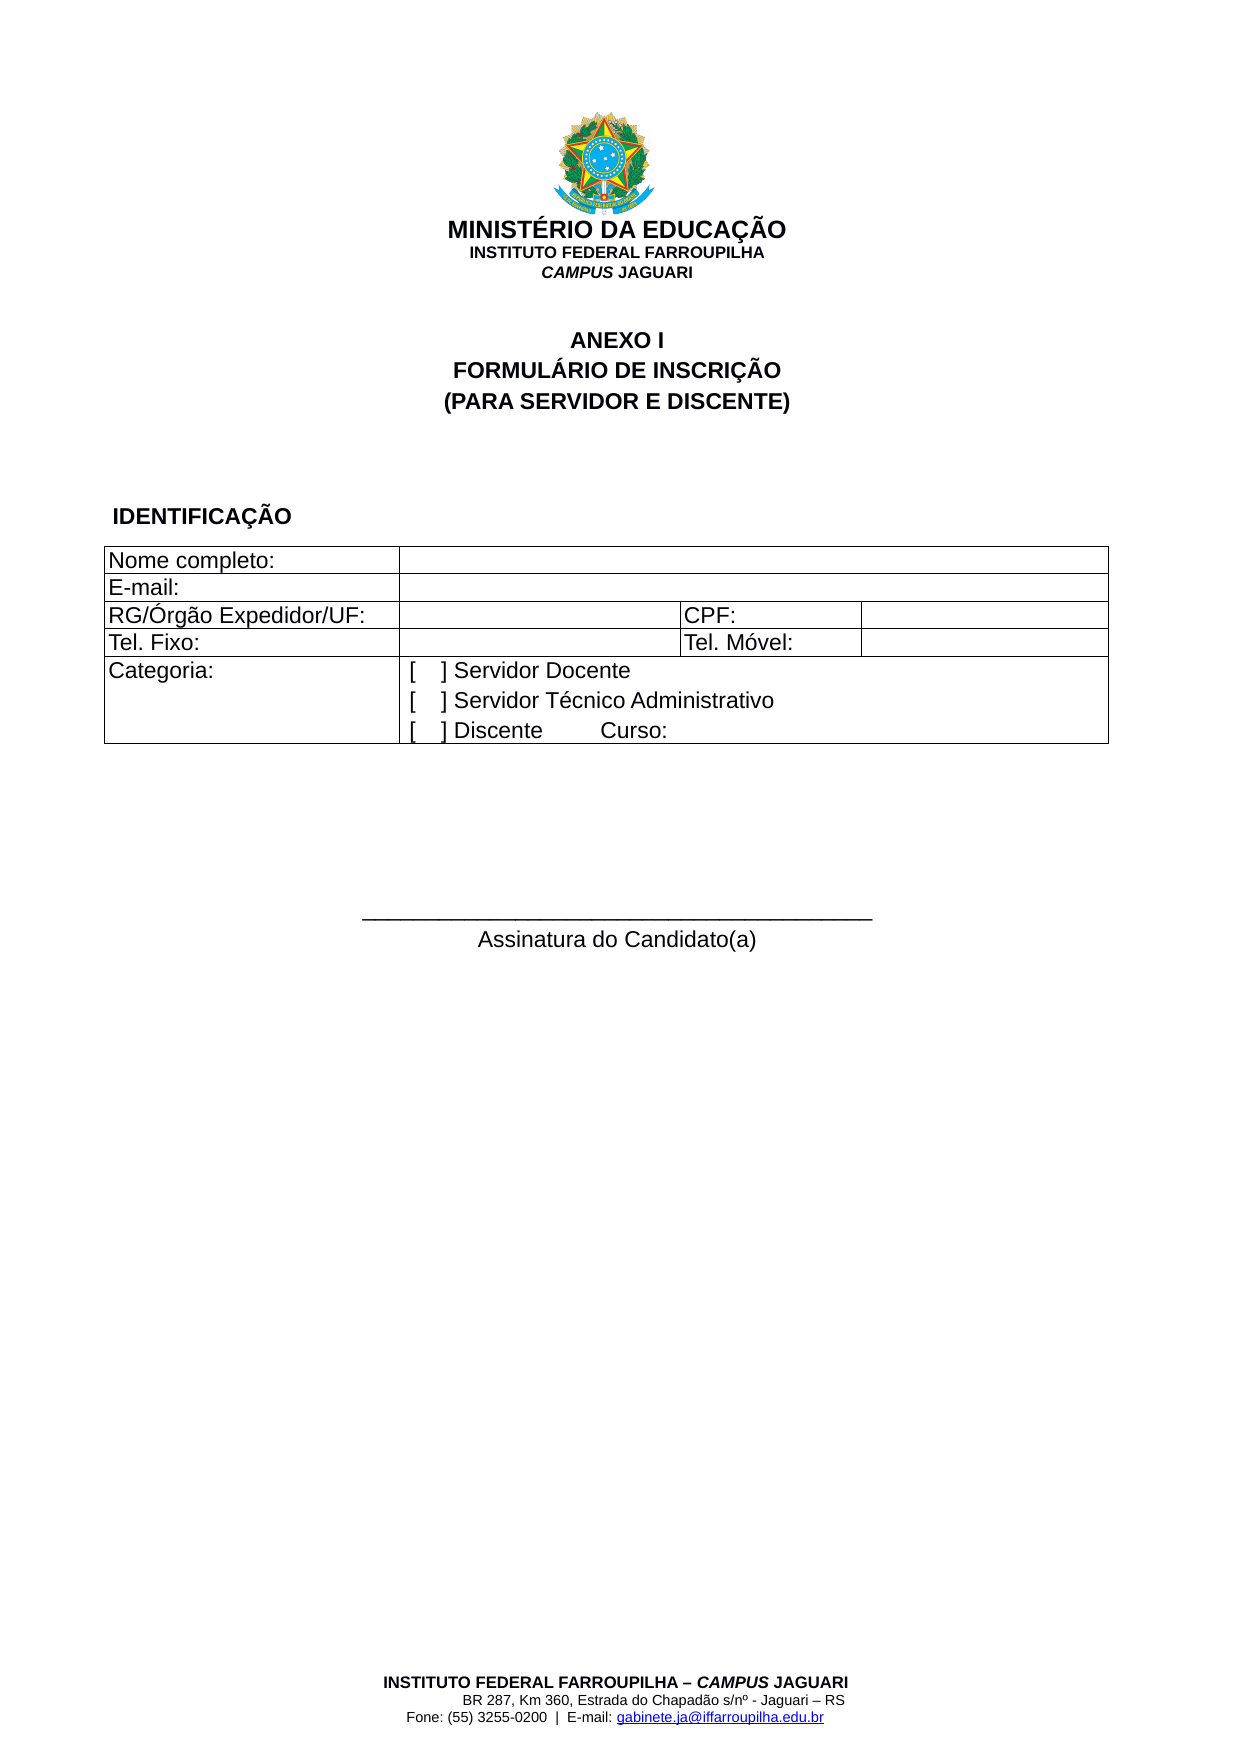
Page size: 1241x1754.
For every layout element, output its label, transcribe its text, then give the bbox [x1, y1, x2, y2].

table_cell [862, 629, 1108, 656]
table_header Nome completo: [105, 547, 399, 573]
table_cell E-mail: [105, 574, 399, 601]
table_cell [862, 602, 1108, 628]
table_cell [400, 574, 1108, 601]
table_cell [400, 602, 680, 628]
table_cell Tel. Móvel: [681, 629, 861, 656]
text Assinatura do Candidato(a) [112, 926, 1122, 952]
table_cell [ ] Servidor Docente [ ] Servidor Técnico Administrativo [ ] Discente Curso: [400, 657, 1108, 743]
text ANEXO I [112, 327, 1122, 353]
table_cell [400, 629, 680, 656]
text (PARA SERVIDOR E DISCENTE) [112, 388, 1122, 414]
table_header [400, 547, 1108, 573]
text IDENTIFICAÇÃO [112, 503, 1122, 529]
table_cell CPF: [681, 602, 861, 628]
picture [625, 194, 635, 202]
table_cell Tel. Fixo: [105, 629, 399, 656]
table_cell RG/Órgão Expedidor/UF: [105, 602, 399, 628]
picture [570, 194, 591, 205]
picture [553, 112, 655, 215]
text ________________________________________ [112, 895, 1122, 922]
text FORMULÁRIO DE INSCRIÇÃO [112, 357, 1122, 384]
table_cell Categoria: [105, 657, 399, 743]
